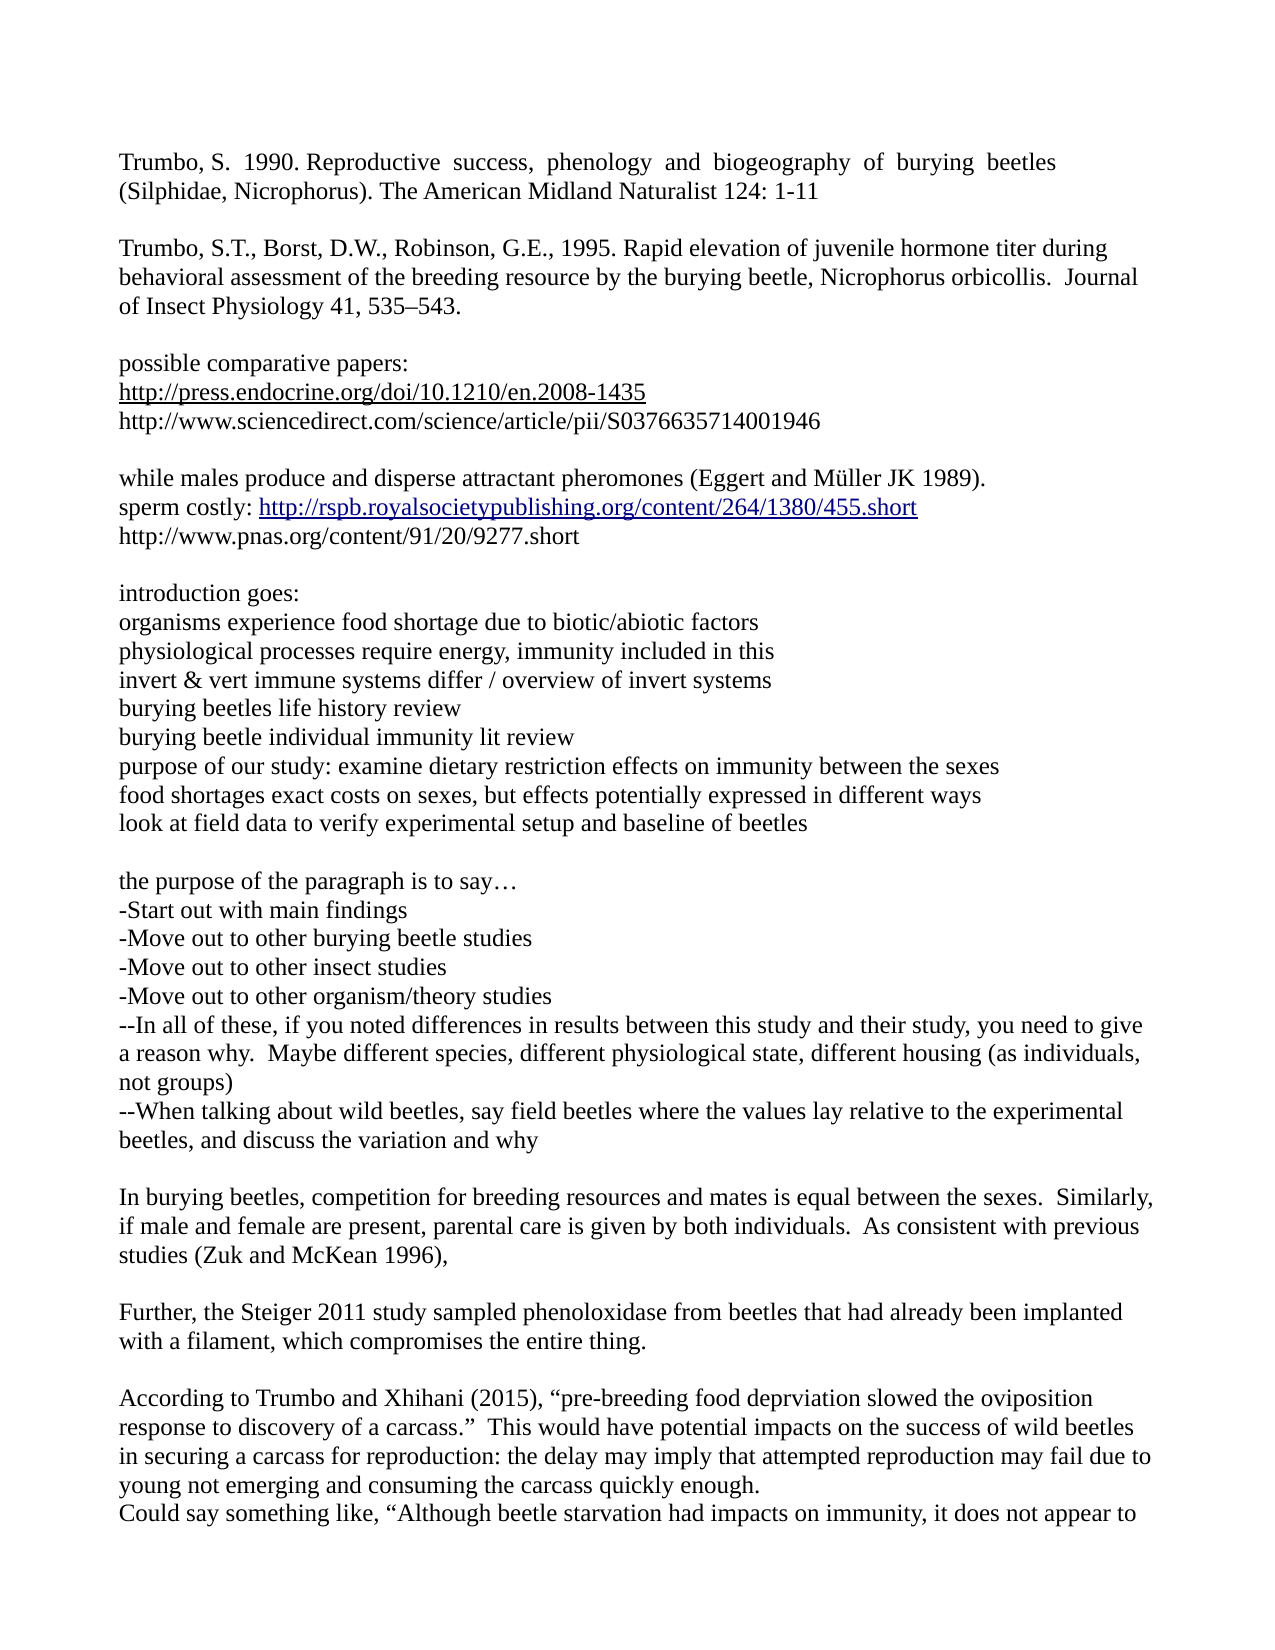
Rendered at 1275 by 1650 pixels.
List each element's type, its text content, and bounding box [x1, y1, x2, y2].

text the purpose of the paragraph is to say… [118, 866, 1156, 895]
text -Move out to other burying beetle studies [118, 923, 1156, 952]
text Further, the Steiger 2011 study sampled phenoloxidase from beetles that had already been implanted with a filament, which compromises the entire thing. [118, 1297, 1156, 1355]
text Trumbo, S.T., Borst, D.W., Robinson, G.E., 1995. Rapid elevation of juvenile hormone titer during behavioral assessment of the breeding resource by the burying beetle, Nicrophorus orbicollis. Journal of Insect Physiology 41, 535–543. [118, 233, 1156, 320]
text --In all of these, if you noted differences in results between this study and their study, you need to give a reason why. Maybe different species, different physiological state, different housing (as individuals, not groups) [118, 1010, 1156, 1096]
text while males produce and disperse attractant pheromones (Eggert and Müller JK 1989). [118, 463, 1156, 492]
text http://press.endocrine.org/doi/10.1210/en.2008-1435 [118, 377, 1156, 406]
text physiological processes require energy, immunity included in this [118, 636, 1156, 665]
text http://www.sciencedirect.com/science/article/pii/S0376635714001946 [118, 406, 1156, 435]
text purpose of our study: examine dietary restriction effects on immunity between the sexes [118, 751, 1156, 780]
text http://www.pnas.org/content/91/20/9277.short [118, 521, 1156, 550]
text burying beetles life history review [118, 693, 1156, 722]
text In burying beetles, competition for breeding resources and mates is equal between the sexes. Similarly, if male and female are present, parental care is given by both individuals. As consistent with previous studies (Zuk and McKean 1996), [118, 1182, 1156, 1268]
text -Move out to other insect studies [118, 952, 1156, 981]
text -Move out to other organism/theory studies [118, 981, 1156, 1010]
text --When talking about wild beetles, say field beetles where the values lay relative to the experimental beetles, and discuss the variation and why [118, 1096, 1156, 1153]
text look at field data to verify experimental setup and baseline of beetles [118, 808, 1156, 837]
text Could say something like, “Although beetle starvation had impacts on immunity, it does not appear to [118, 1498, 1156, 1527]
text According to Trumbo and Xhihani (2015), “pre-breeding food deprviation slowed the oviposition response to discovery of a carcass.” This would have potential impacts on the success of wild beetles in securing a carcass for reproduction: the delay may imply that attempted reproduction may fail due to young not emerging and consuming the carcass quickly enough. [118, 1383, 1156, 1498]
text invert & vert immune systems differ / overview of invert systems [118, 665, 1156, 693]
text introduction goes: [118, 578, 1156, 607]
text organisms experience food shortage due to biotic/abiotic factors [118, 607, 1156, 636]
text food shortages exact costs on sexes, but effects potentially expressed in different ways [118, 780, 1156, 808]
text sperm costly: http://rspb.royalsocietypublishing.org/content/264/1380/455.short [118, 492, 1156, 521]
text Trumbo, S. 1990. Reproductive success, phenology and biogeography of burying beetles (Silphidae, Nicrophorus). The American Midland Naturalist 124: 1-11 [118, 147, 1156, 205]
text -Start out with main findings [118, 895, 1156, 923]
text possible comparative papers: [118, 348, 1156, 377]
text burying beetle individual immunity lit review [118, 722, 1156, 751]
